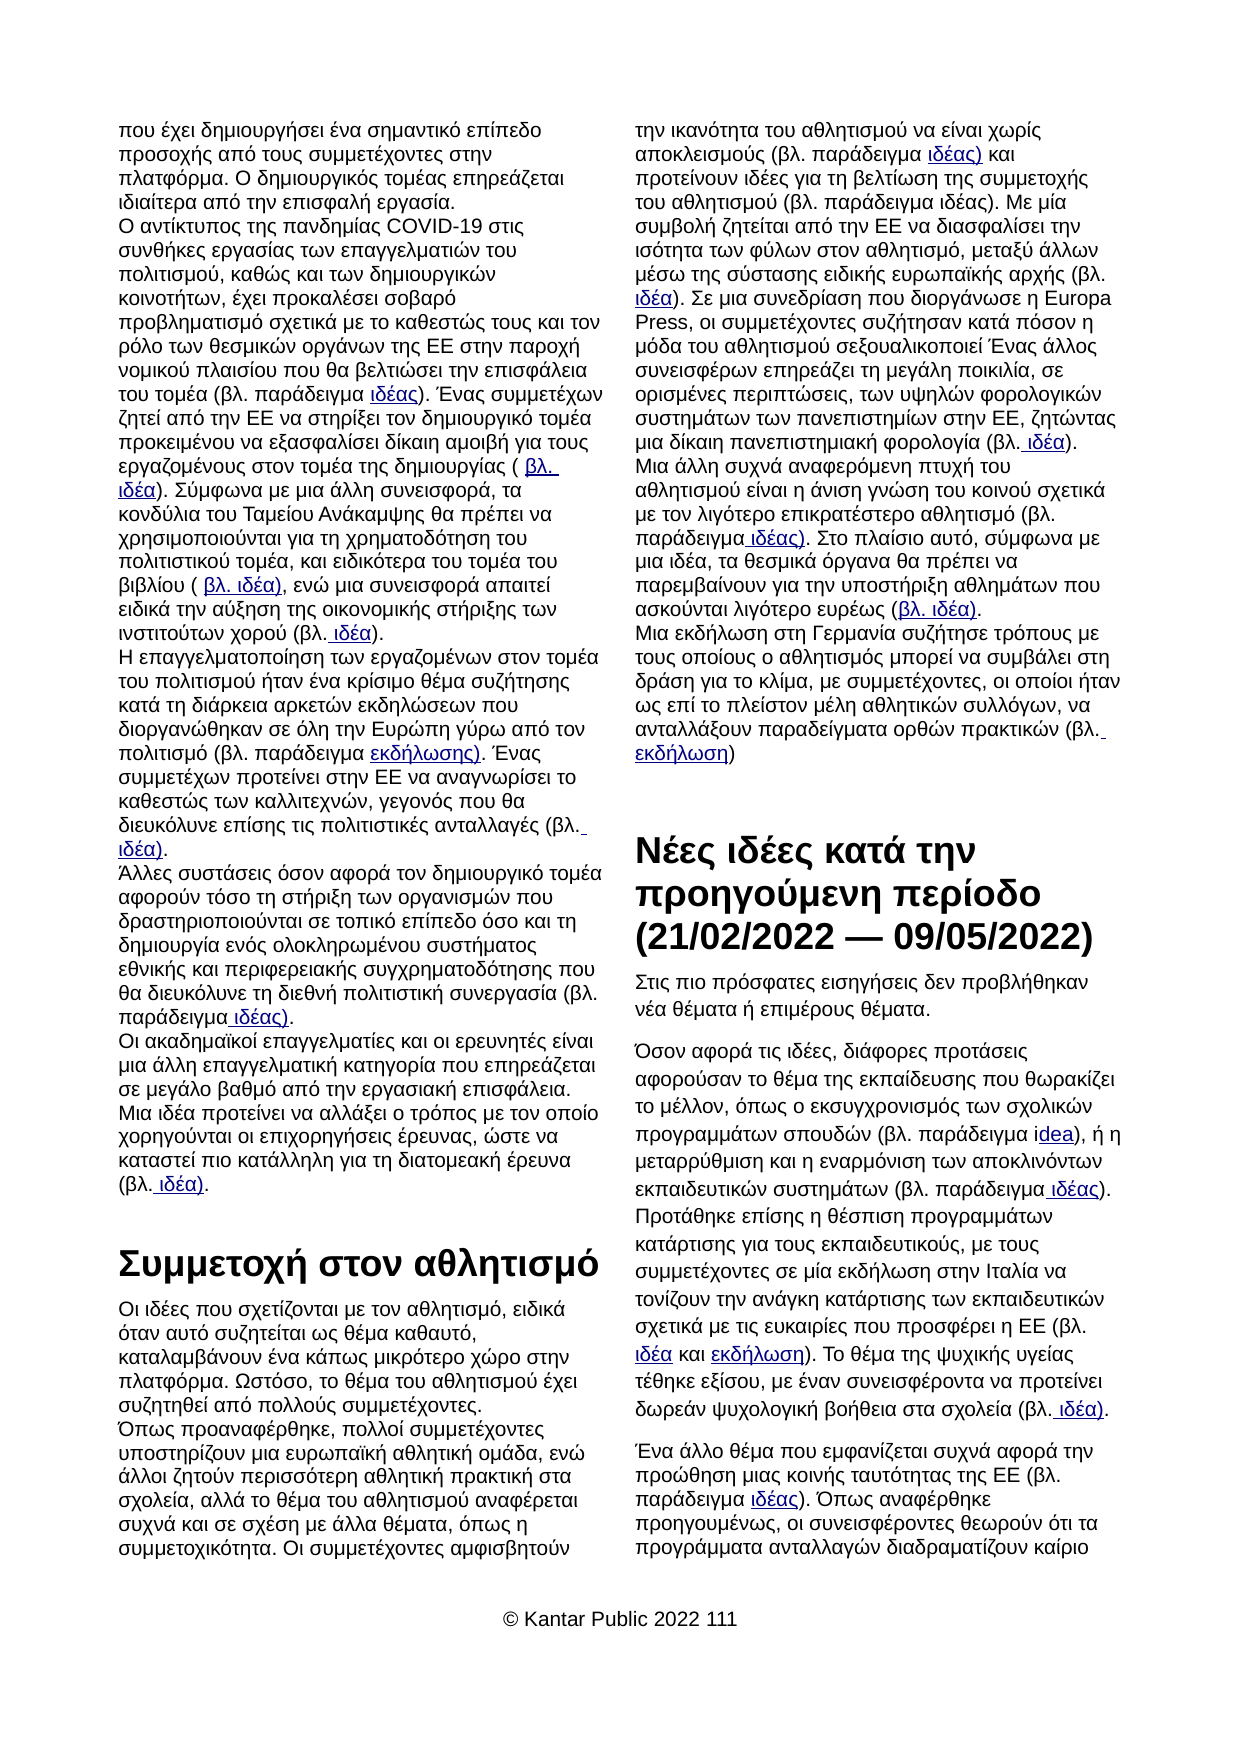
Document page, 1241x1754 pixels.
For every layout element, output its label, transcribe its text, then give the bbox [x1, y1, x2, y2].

text Άλλες συστάσεις όσον αφορά τον δημιουργικό τομέα αφορούν τόσο τη στήριξη των οργανισμών που δραστηριοποιούνται σε τοπικό επίπεδο όσο και τη δημιουργία ενός ολοκληρωμένου συστήματος εθνικής και περιφερειακής συγχρηματοδότησης που θα διευκόλυνε τη διεθνή πολιτιστική συνεργασία (βλ. παράδειγμα ιδέας). [118, 861, 605, 1028]
subtitle Συμμετοχή στον αθλητισμό [118, 1241, 605, 1284]
text Όσον αφορά τις ιδέες, διάφορες προτάσεις αφορούσαν το θέμα της εκπαίδευσης που θωρακίζει το μέλλον, όπως ο εκσυγχρονισμός των σχολικών προγραμμάτων σπουδών (βλ. παράδειγμα idea), ή η μεταρρύθμιση και η εναρμόνιση των αποκλινόντων εκπαιδευτικών συστημάτων (βλ. παράδειγμα ιδέας). Προτάθηκε επίσης η θέσπιση προγραμμάτων κατάρτισης για τους εκπαιδευτικούς, με τους συμμετέχοντες σε μία εκδήλωση στην Ιταλία να τονίζουν την ανάγκη κατάρτισης των εκπαιδευτικών σχετικά με τις ευκαιρίες που προσφέρει η ΕΕ (βλ. ιδέα και εκδήλωση). Το θέμα της ψυχικής υγείας τέθηκε εξίσου, με έναν συνεισφέροντα να προτείνει δωρεάν ψυχολογική βοήθεια στα σχολεία (βλ. ιδέα). [635, 1039, 1122, 1421]
text Στις πιο πρόσφατες εισηγήσεις δεν προβλήθηκαν νέα θέματα ή επιμέρους θέματα. [635, 970, 1122, 1021]
text Ο αντίκτυπος της πανδημίας COVID-19 στις συνθήκες εργασίας των επαγγελματιών του πολιτισμού, καθώς και των δημιουργικών κοινοτήτων, έχει προκαλέσει σοβαρό προβληματισμό σχετικά με το καθεστώς τους και τον ρόλο των θεσμικών οργάνων της ΕΕ στην παροχή νομικού πλαισίου που θα βελτιώσει την επισφάλεια του τομέα (βλ. παράδειγμα ιδέας). Ένας συμμετέχων ζητεί από την ΕΕ να στηρίξει τον δημιουργικό τομέα προκειμένου να εξασφαλίσει δίκαιη αμοιβή για τους εργαζομένους στον τομέα της δημιουργίας ( βλ. ιδέα). Σύμφωνα με μια άλλη συνεισφορά, τα κονδύλια του Ταμείου Ανάκαμψης θα πρέπει να χρησιμοποιούνται για τη χρηματοδότηση του πολιτιστικού τομέα, και ειδικότερα του τομέα του βιβλίου ( βλ. ιδέα), ενώ μια συνεισφορά απαιτεί ειδικά την αύξηση της οικονομικής στήριξης των ινστιτούτων χορού (βλ. ιδέα). [118, 214, 605, 645]
text Η επαγγελματοποίηση των εργαζομένων στον τομέα του πολιτισμού ήταν ένα κρίσιμο θέμα συζήτησης κατά τη διάρκεια αρκετών εκδηλώσεων που διοργανώθηκαν σε όλη την Ευρώπη γύρω από τον πολιτισμό (βλ. παράδειγμα εκδήλωσης). Ένας συμμετέχων προτείνει στην ΕΕ να αναγνωρίσει το καθεστώς των καλλιτεχνών, γεγονός που θα διευκόλυνε επίσης τις πολιτιστικές ανταλλαγές (βλ. ιδέα). [118, 645, 605, 861]
text Οι ιδέες που σχετίζονται με τον αθλητισμό, ειδικά όταν αυτό συζητείται ως θέμα καθαυτό, καταλαμβάνουν ένα κάπως μικρότερο χώρο στην πλατφόρμα. Ωστόσο, το θέμα του αθλητισμού έχει συζητηθεί από πολλούς συμμετέχοντες. [118, 1297, 605, 1416]
text Όπως προαναφέρθηκε, πολλοί συμμετέχοντες υποστηρίζουν μια ευρωπαϊκή αθλητική ομάδα, ενώ άλλοι ζητούν περισσότερη αθλητική πρακτική στα σχολεία, αλλά το θέμα του αθλητισμού αναφέρεται συχνά και σε σχέση με άλλα θέματα, όπως η συμμετοχικότητα. Οι συμμετέχοντες αμφισβητούν [118, 1416, 605, 1560]
text την ικανότητα του αθλητισμού να είναι χωρίς αποκλεισμούς (βλ. παράδειγμα ιδέας) και προτείνουν ιδέες για τη βελτίωση της συμμετοχής του αθλητισμού (βλ. παράδειγμα ιδέας). Με μία συμβολή ζητείται από την ΕΕ να διασφαλίσει την ισότητα των φύλων στον αθλητισμό, μεταξύ άλλων μέσω της σύστασης ειδικής ευρωπαϊκής αρχής (βλ. ιδέα). Σε μια συνεδρίαση που διοργάνωσε η Europa Press, οι συμμετέχοντες συζήτησαν κατά πόσον η μόδα του αθλητισμού σεξουαλικοποιεί Ένας άλλος συνεισφέρων επηρεάζει τη μεγάλη ποικιλία, σε ορισμένες περιπτώσεις, των υψηλών φορολογικών συστημάτων των πανεπιστημίων στην ΕΕ, ζητώντας μια δίκαιη πανεπιστημιακή φορολογία (βλ. ιδέα). [635, 118, 1122, 453]
text Μια άλλη συχνά αναφερόμενη πτυχή του αθλητισμού είναι η άνιση γνώση του κοινού σχετικά με τον λιγότερο επικρατέστερο αθλητισμό (βλ. παράδειγμα ιδέας). Στο πλαίσιο αυτό, σύμφωνα με μια ιδέα, τα θεσμικά όργανα θα πρέπει να παρεμβαίνουν για την υποστήριξη αθλημάτων που ασκούνται λιγότερο ευρέως (βλ. ιδέα). [635, 453, 1122, 621]
text Οι ακαδημαϊκοί επαγγελματίες και οι ερευνητές είναι μια άλλη επαγγελματική κατηγορία που επηρεάζεται σε μεγάλο βαθμό από την εργασιακή επισφάλεια. Μια ιδέα προτείνει να αλλάξει ο τρόπος με τον οποίο χορηγούνται οι επιχορηγήσεις έρευνας, ώστε να καταστεί πιο κατάλληλη για τη διατομεακή έρευνα (βλ. ιδέα). [118, 1028, 605, 1196]
text που έχει δημιουργήσει ένα σημαντικό επίπεδο προσοχής από τους συμμετέχοντες στην πλατφόρμα. Ο δημιουργικός τομέας επηρεάζεται ιδιαίτερα από την επισφαλή εργασία. [118, 118, 605, 214]
subtitle Νέες ιδέες κατά την προηγούμενη περίοδο (21/02/2022 — 09/05/2022) [635, 828, 1122, 957]
text Ένα άλλο θέμα που εμφανίζεται συχνά αφορά την προώθηση μιας κοινής ταυτότητας της ΕΕ (βλ. παράδειγμα ιδέας). Όπως αναφέρθηκε προηγουμένως, οι συνεισφέροντες θεωρούν ότι τα προγράμματα ανταλλαγών διαδραματίζουν καίριο [635, 1439, 1122, 1559]
text Μια εκδήλωση στη Γερμανία συζήτησε τρόπους με τους οποίους ο αθλητισμός μπορεί να συμβάλει στη δράση για το κλίμα, με συμμετέχοντες, οι οποίοι ήταν ως επί το πλείστον μέλη αθλητικών συλλόγων, να ανταλλάξουν παραδείγματα ορθών πρακτικών (βλ. εκδήλωση) [635, 621, 1122, 765]
